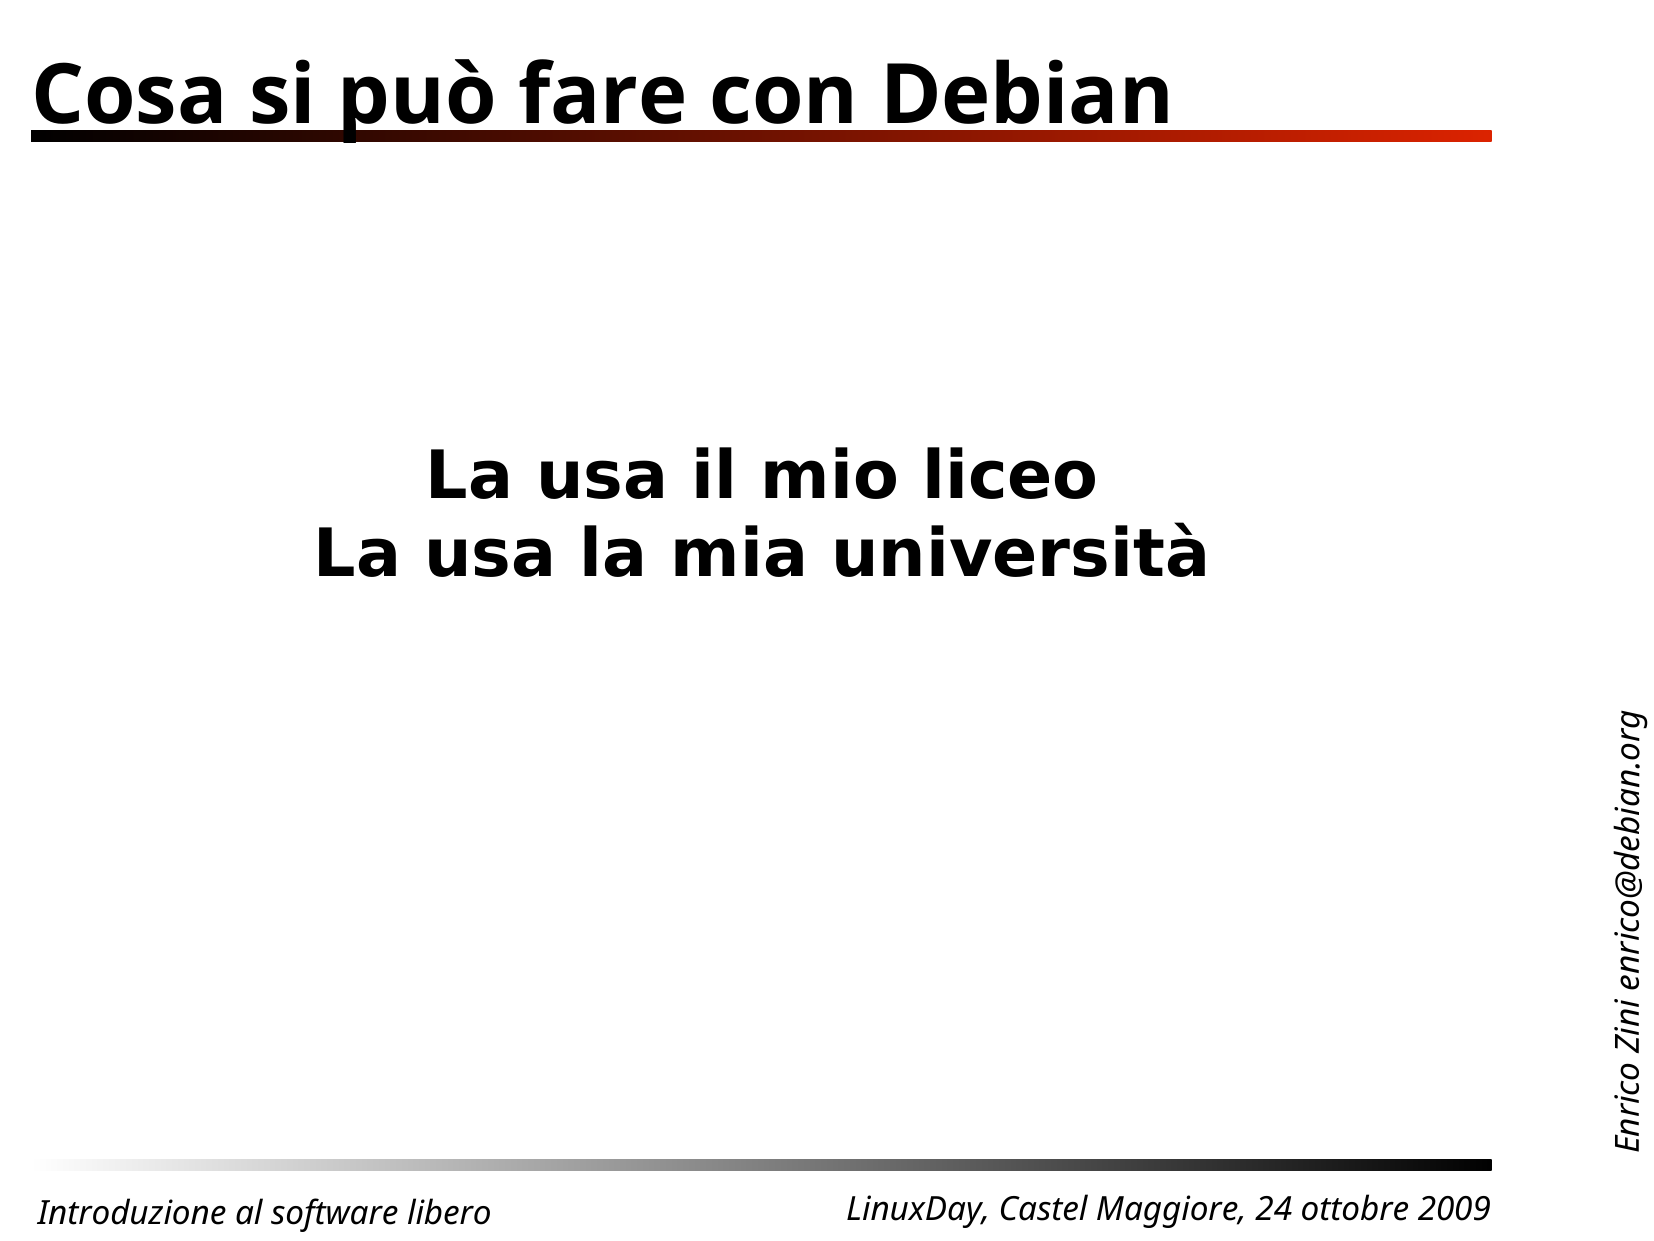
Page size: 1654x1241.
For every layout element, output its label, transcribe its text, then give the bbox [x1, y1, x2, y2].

text_box La usa il mio liceo La usa la mia università [30, 436, 1495, 593]
text_box Cosa si può fare con Debian [31, 34, 1438, 168]
